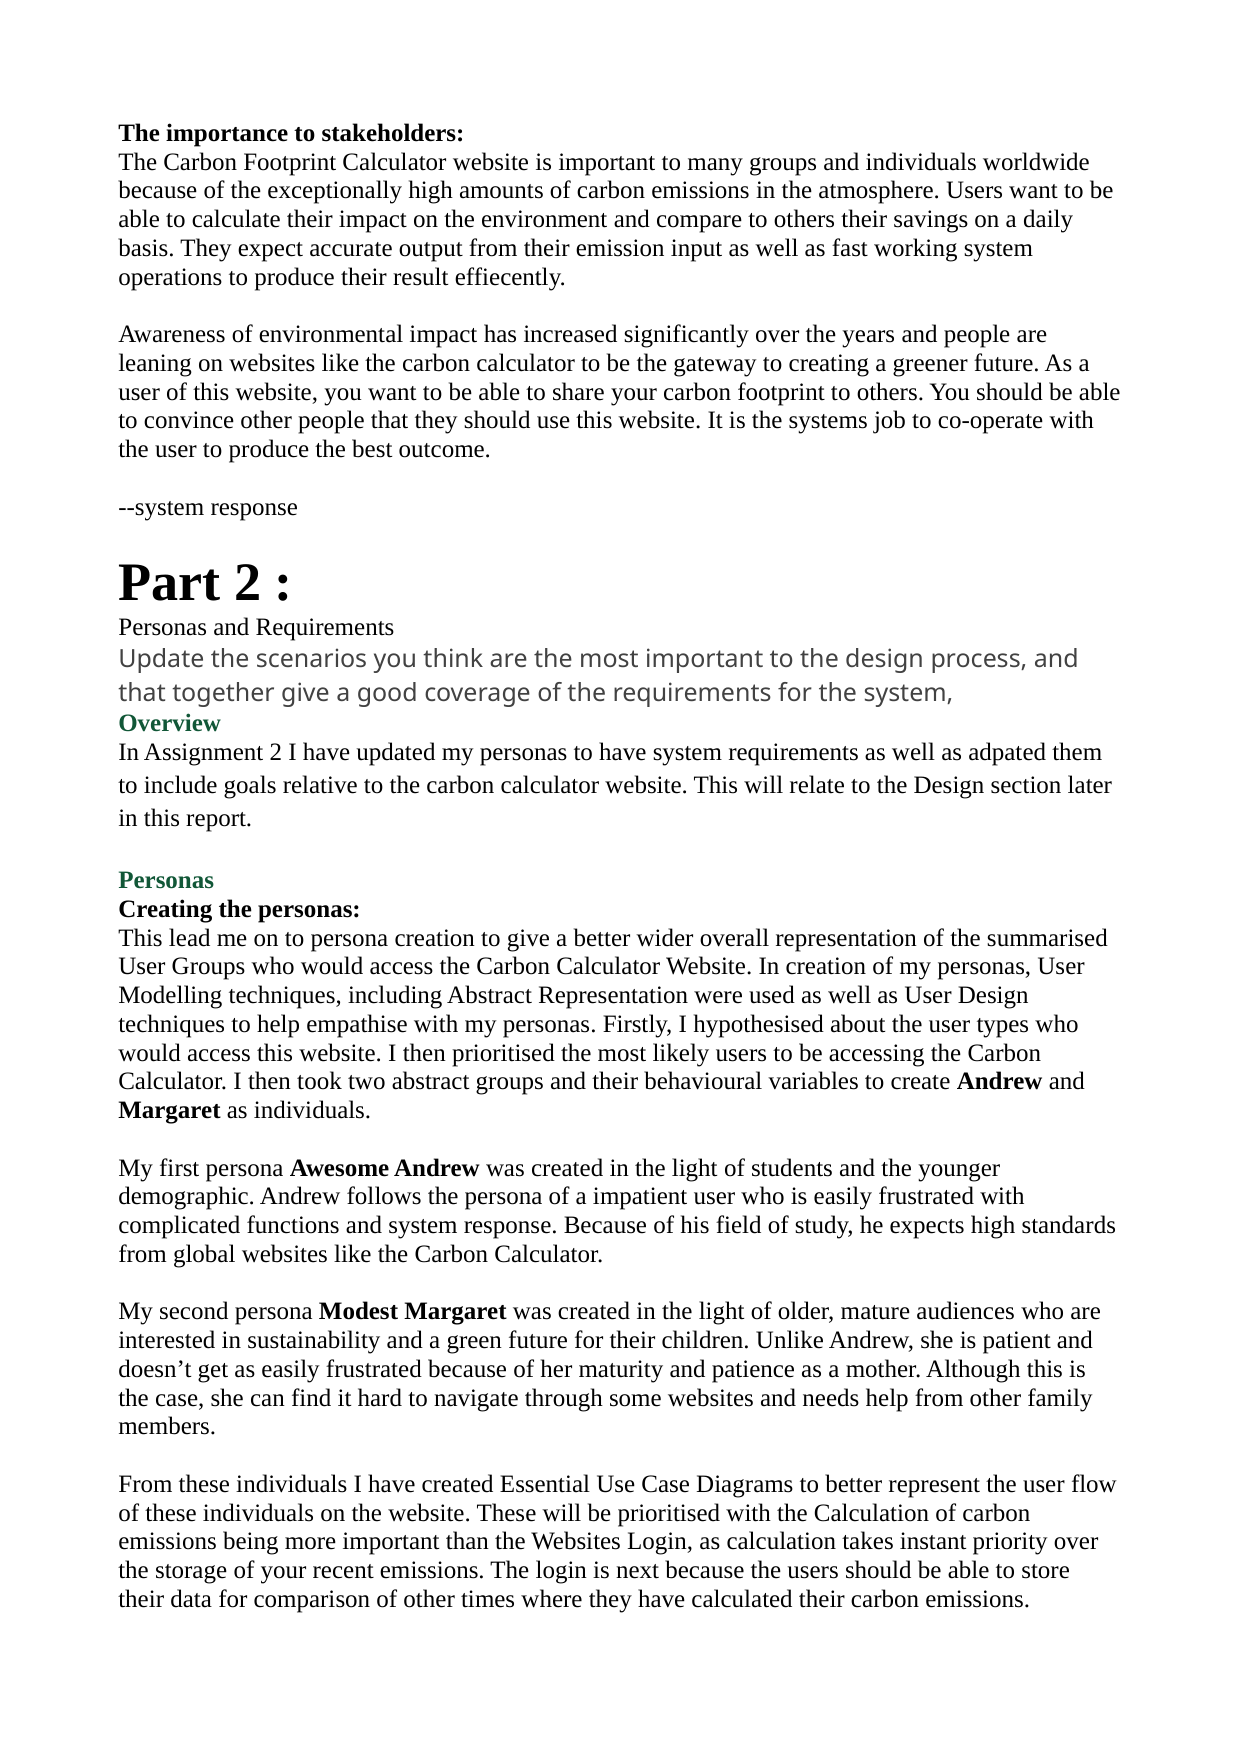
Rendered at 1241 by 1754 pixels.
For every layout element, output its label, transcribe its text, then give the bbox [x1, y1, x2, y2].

subtitle Personas [118, 865, 1122, 894]
text From these individuals I have created Essential Use Case Diagrams to better represent the user flow of these individuals on the website. These will be prioritised with the Calculation of carbon emissions being more important than the Websites Login, as calculation takes instant priority over the storage of your recent emissions. The login is next because the users should be able to store their data for comparison of other times where they have calculated their carbon emissions. [118, 1469, 1122, 1613]
text The importance to stakeholders: [118, 118, 1122, 147]
text --system response [118, 492, 1122, 521]
text The Carbon Footprint Calculator website is important to many groups and individuals worldwide because of the exceptionally high amounts of carbon emissions in the atmosphere. Users want to be able to calculate their impact on the environment and compare to others their savings on a daily basis. They expect accurate output from their emission input as well as fast working system operations to produce their result effiecently. [118, 147, 1122, 291]
text Personas and Requirements [118, 612, 1122, 640]
text Awareness of environmental impact has increased significantly over the years and people are leaning on websites like the carbon calculator to be the gateway to creating a greener future. As a user of this website, you want to be able to share your carbon footprint to others. You should be able to convince other people that they should use this website. It is the systems job to co-operate with the user to produce the best outcome. [118, 319, 1122, 463]
text In Assignment 2 I have updated my personas to have system requirements as well as adpated them to include goals relative to the carbon calculator website. This will relate to the Design section later in this report. [118, 737, 1122, 832]
text Update the scenarios you think are the most important to the design process, and that together give a good coverage of the requirements for the system, [118, 640, 1122, 708]
subtitle Overview [118, 708, 1122, 737]
text Part 2 : [118, 549, 1122, 612]
text My first persona Awesome Andrew was created in the light of students and the younger demographic. Andrew follows the persona of a impatient user who is easily frustrated with complicated functions and system response. Because of his field of study, he expects high standards from global websites like the Carbon Calculator. [118, 1153, 1122, 1268]
text My second persona Modest Margaret was created in the light of older, mature audiences who are interested in sustainability and a green future for their children. Unlike Andrew, she is patient and doesn’t get as easily frustrated because of her maturity and patience as a mother. Although this is the case, she can find it hard to navigate through some websites and needs help from other family members. [118, 1296, 1122, 1440]
text This lead me on to persona creation to give a better wider overall representation of the summarised User Groups who would access the Carbon Calculator Website. In creation of my personas, User Modelling techniques, including Abstract Representation were used as well as User Design techniques to help empathise with my personas. Firstly, I hypothesised about the user types who would access this website. I then prioritised the most likely users to be accessing the Carbon Calculator. I then took two abstract groups and their behavioural variables to create Andrew and Margaret as individuals. [118, 923, 1122, 1124]
text Creating the personas: [118, 894, 1122, 923]
